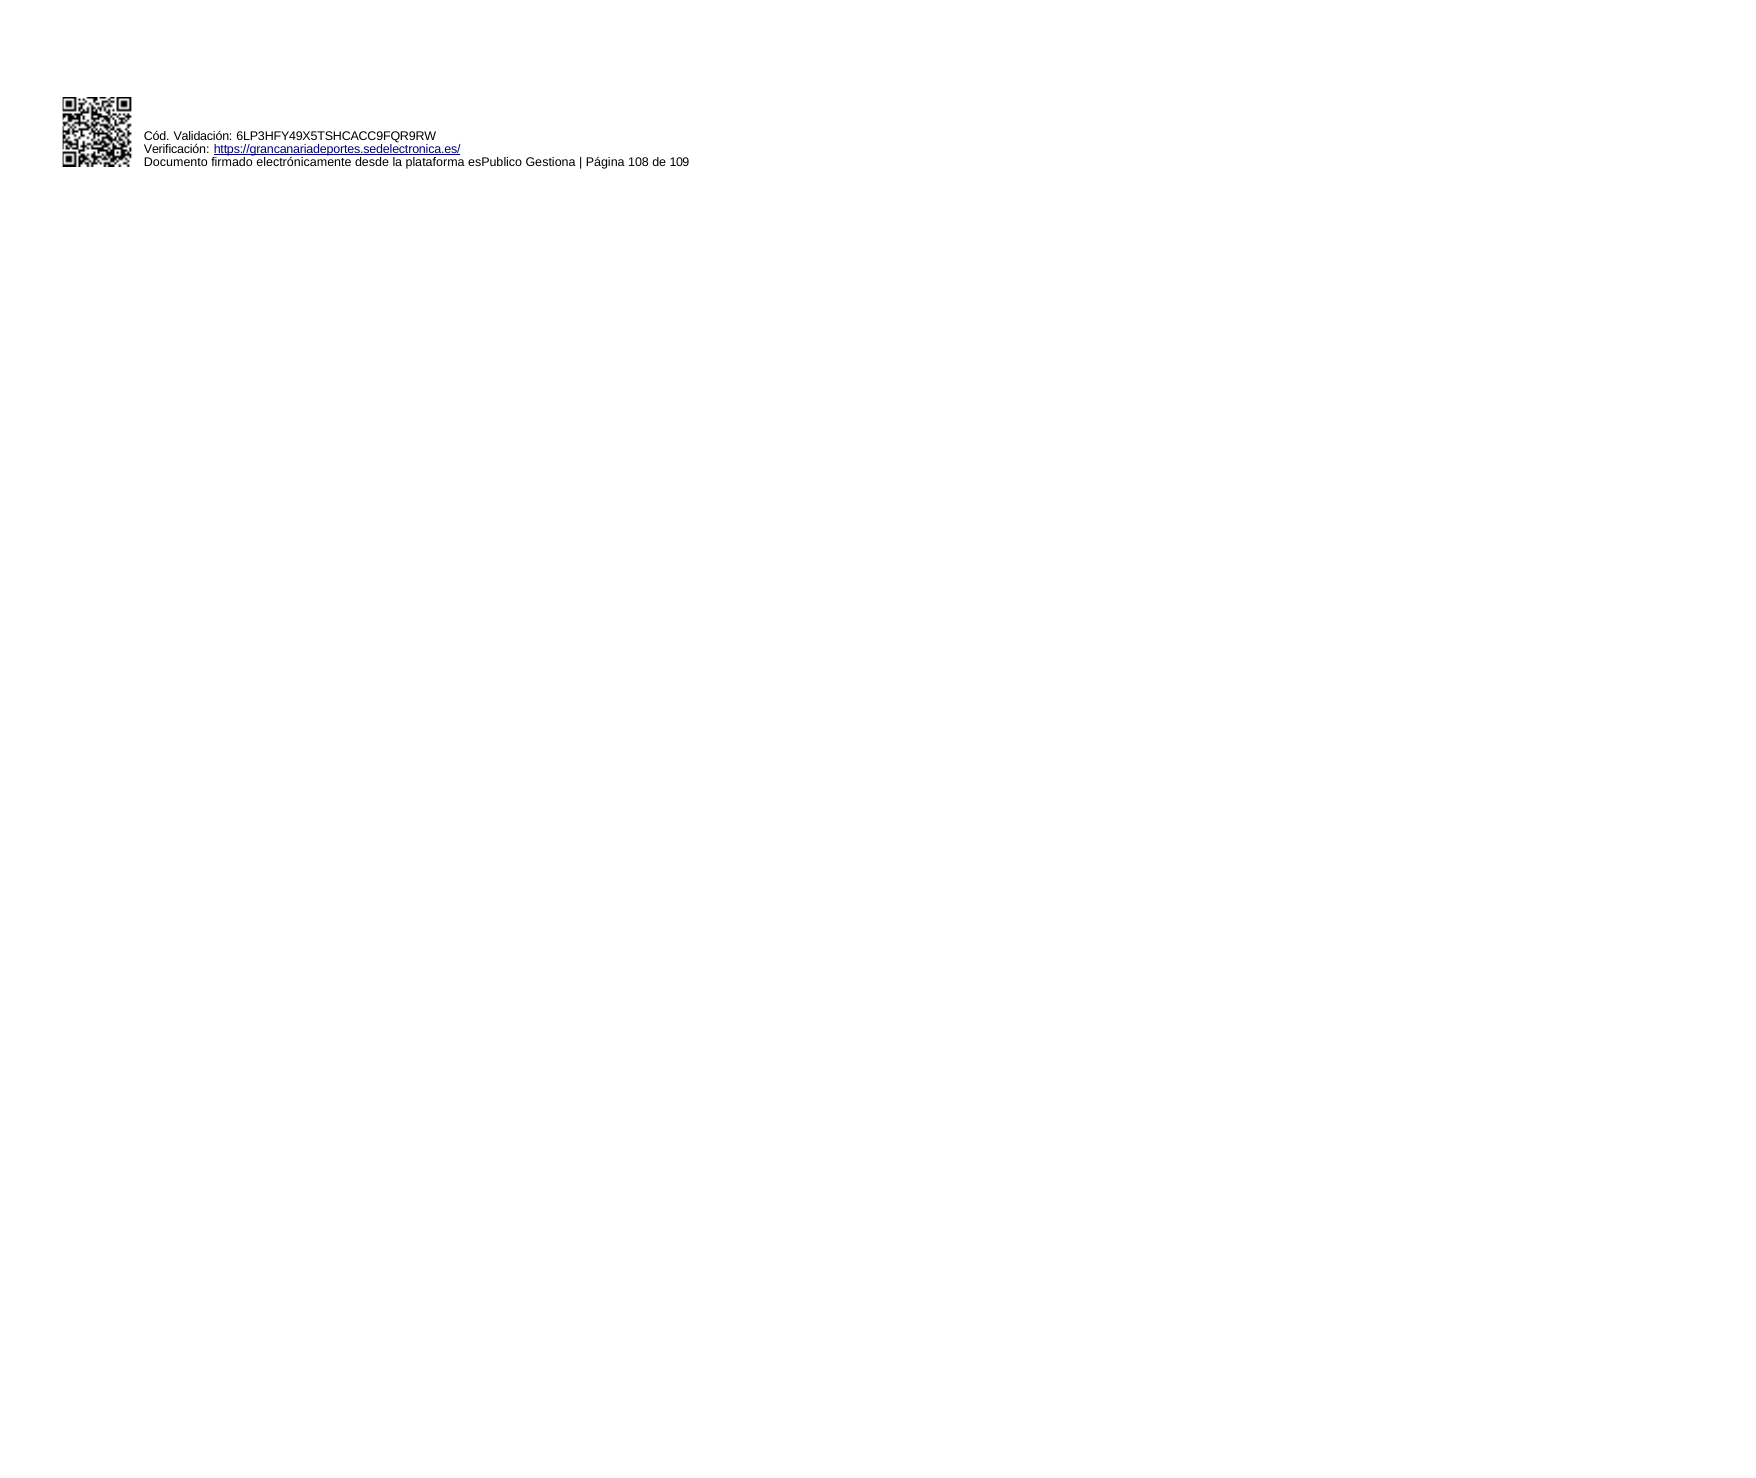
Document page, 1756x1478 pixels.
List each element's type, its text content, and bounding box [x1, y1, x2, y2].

text Cód. Validación: 6LP3HFY49X5TSHCACC9FQR9RW [144, 130, 1548, 143]
text Documento firmado electrónicamente desde la plataforma esPublico Gestiona | Página 108 de 109 [144, 156, 1548, 169]
text Verificación: https://grancanariadeportes.sedelectronica.es/ [144, 143, 1548, 156]
